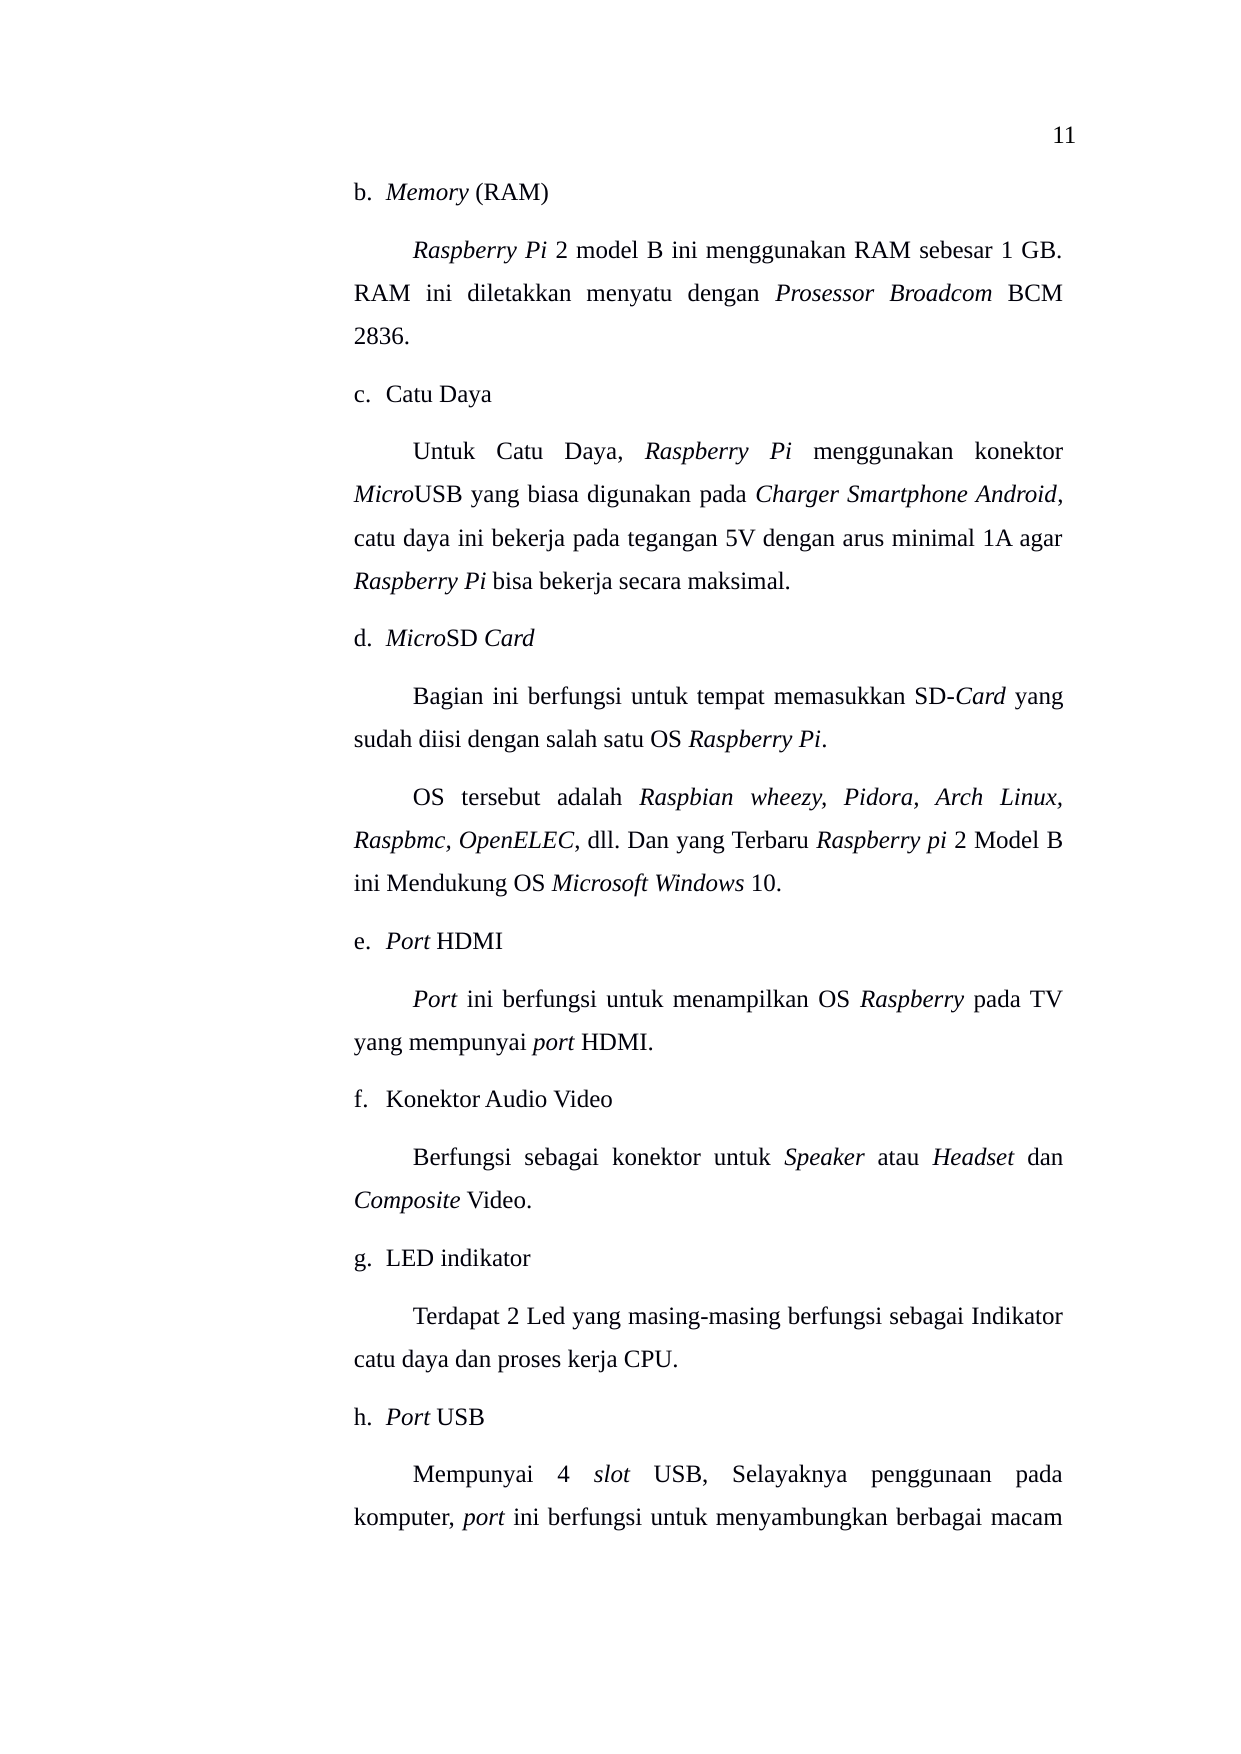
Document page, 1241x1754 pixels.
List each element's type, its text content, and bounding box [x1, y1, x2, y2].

text OS tersebut adalah Raspbian wheezy, Pidora, Arch Linux, Raspbmc, OpenELEC, dll. Dan yang Terbaru Raspberry pi 2 Model B ini Mendukung OS Microsoft Windows 10. [354, 782, 1063, 897]
list Catu Daya [294, 379, 1063, 407]
list Port USB [294, 1402, 1063, 1430]
list MicroSD Card [294, 623, 1063, 652]
text Untuk Catu Daya, Raspberry Pi menggunakan konektor MicroUSB yang biasa digunakan pada Charger Smartphone Android, catu daya ini bekerja pada tegangan 5V dengan arus minimal 1A agar Raspberry Pi bisa bekerja secara maksimal. [354, 436, 1063, 594]
list Konektor Audio Video [294, 1084, 1063, 1113]
text Bagian ini berfungsi untuk tempat memasukkan SD-Card yang sudah diisi dengan salah satu OS Raspberry Pi. [354, 681, 1063, 753]
list Port HDMI [294, 926, 1063, 955]
list LED indikator [294, 1243, 1063, 1272]
list Memory (RAM) [294, 177, 1063, 206]
text Raspberry Pi 2 model B ini menggunakan RAM sebesar 1 GB. RAM ini diletakkan menyatu dengan Prosessor Broadcom BCM 2836. [354, 235, 1063, 350]
text Berfungsi sebagai konektor untuk Speaker atau Headset dan Composite Video. [354, 1142, 1063, 1214]
text Terdapat 2 Led yang masing-masing berfungsi sebagai Indikator catu daya dan proses kerja CPU. [354, 1301, 1063, 1373]
text Port ini berfungsi untuk menampilkan OS Raspberry pada TV yang mempunyai port HDMI. [354, 984, 1063, 1056]
text Mempunyai 4 slot USB, Selayaknya penggunaan pada komputer, port ini berfungsi untuk menyambungkan berbagai macam [354, 1459, 1063, 1531]
